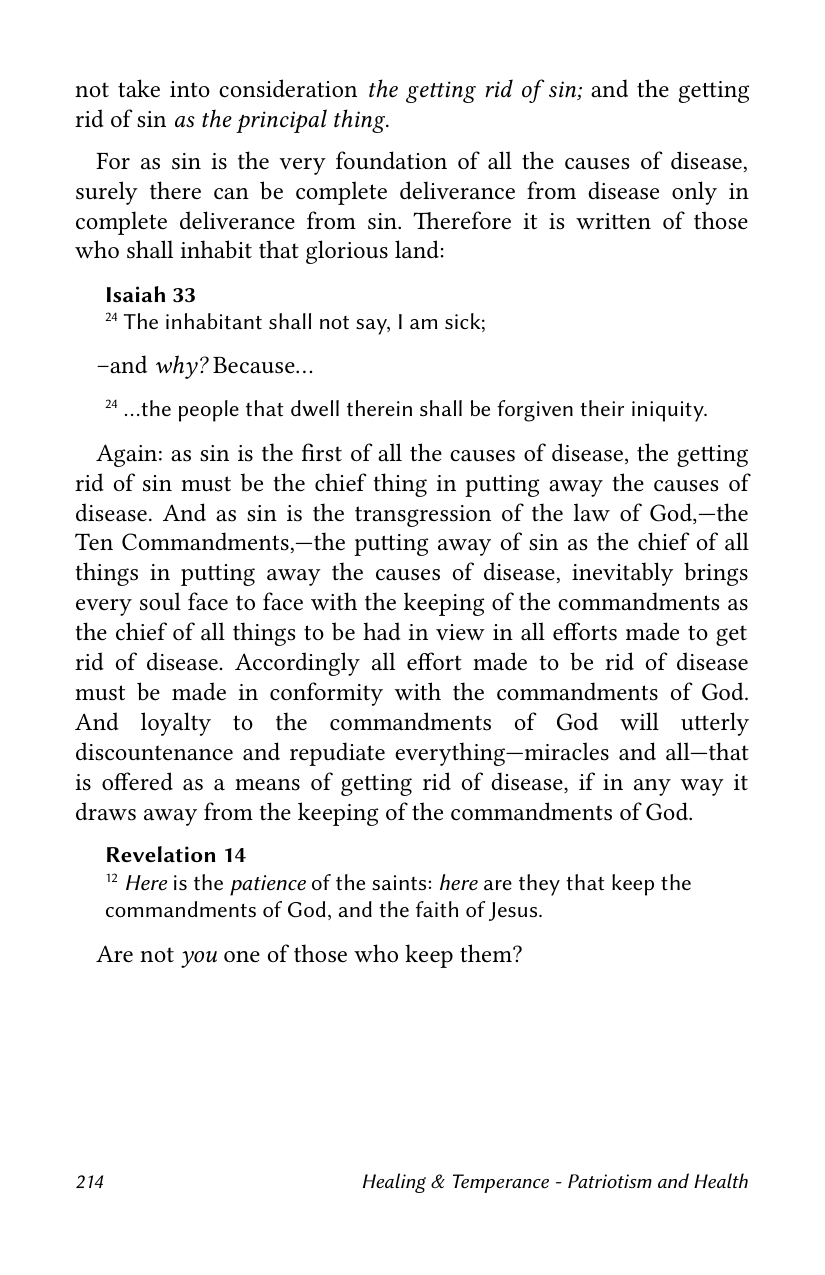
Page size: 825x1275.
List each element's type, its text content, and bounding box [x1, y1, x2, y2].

text 12 Here is the patience of the saints: here are they that keep the commandments of God, and the faith of Jesus. [105, 870, 720, 923]
text 24 The inhabitant shall not say, I am sick; [105, 309, 720, 335]
text Again: as sin is the first of all the causes of disease, the getting rid of sin must be the chief thing in putting away the causes of disease. And as sin is the transgression of the law of God,—the Ten Commandments,—the putting away of sin as the chief of all things in putting away the causes of disease, inevitably brings every soul face to face with the keeping of the commandments as the chief of all things to be had in view in all efforts made to get rid of disease. Accordingly all effort made to be rid of disease must be made in conformity with the commandments of God. And loyalty to the commandments of God will utterly discountenance and repudiate everything—miracles and all—that is offered as a means of getting rid of disease, if in any way it draws away from the keeping of the commandments of God. [75, 439, 750, 826]
text For as sin is the very foundation of all the causes of disease, surely there can be complete deliverance from disease only in complete deliverance from sin. Therefore it is written of those who shall inhabit that glorious land: [75, 147, 750, 265]
text Isaiah 33 [105, 281, 750, 308]
text Revelation 14 [105, 842, 750, 868]
text not take into consideration the getting rid of sin; and the getting rid of sin as the principal thing. [75, 75, 750, 133]
text 24 ...the people that dwell therein shall be forgiven their iniquity. [105, 396, 720, 422]
text Are not you one of those who keep them? [75, 940, 750, 968]
text –and why? Because... [75, 351, 750, 380]
